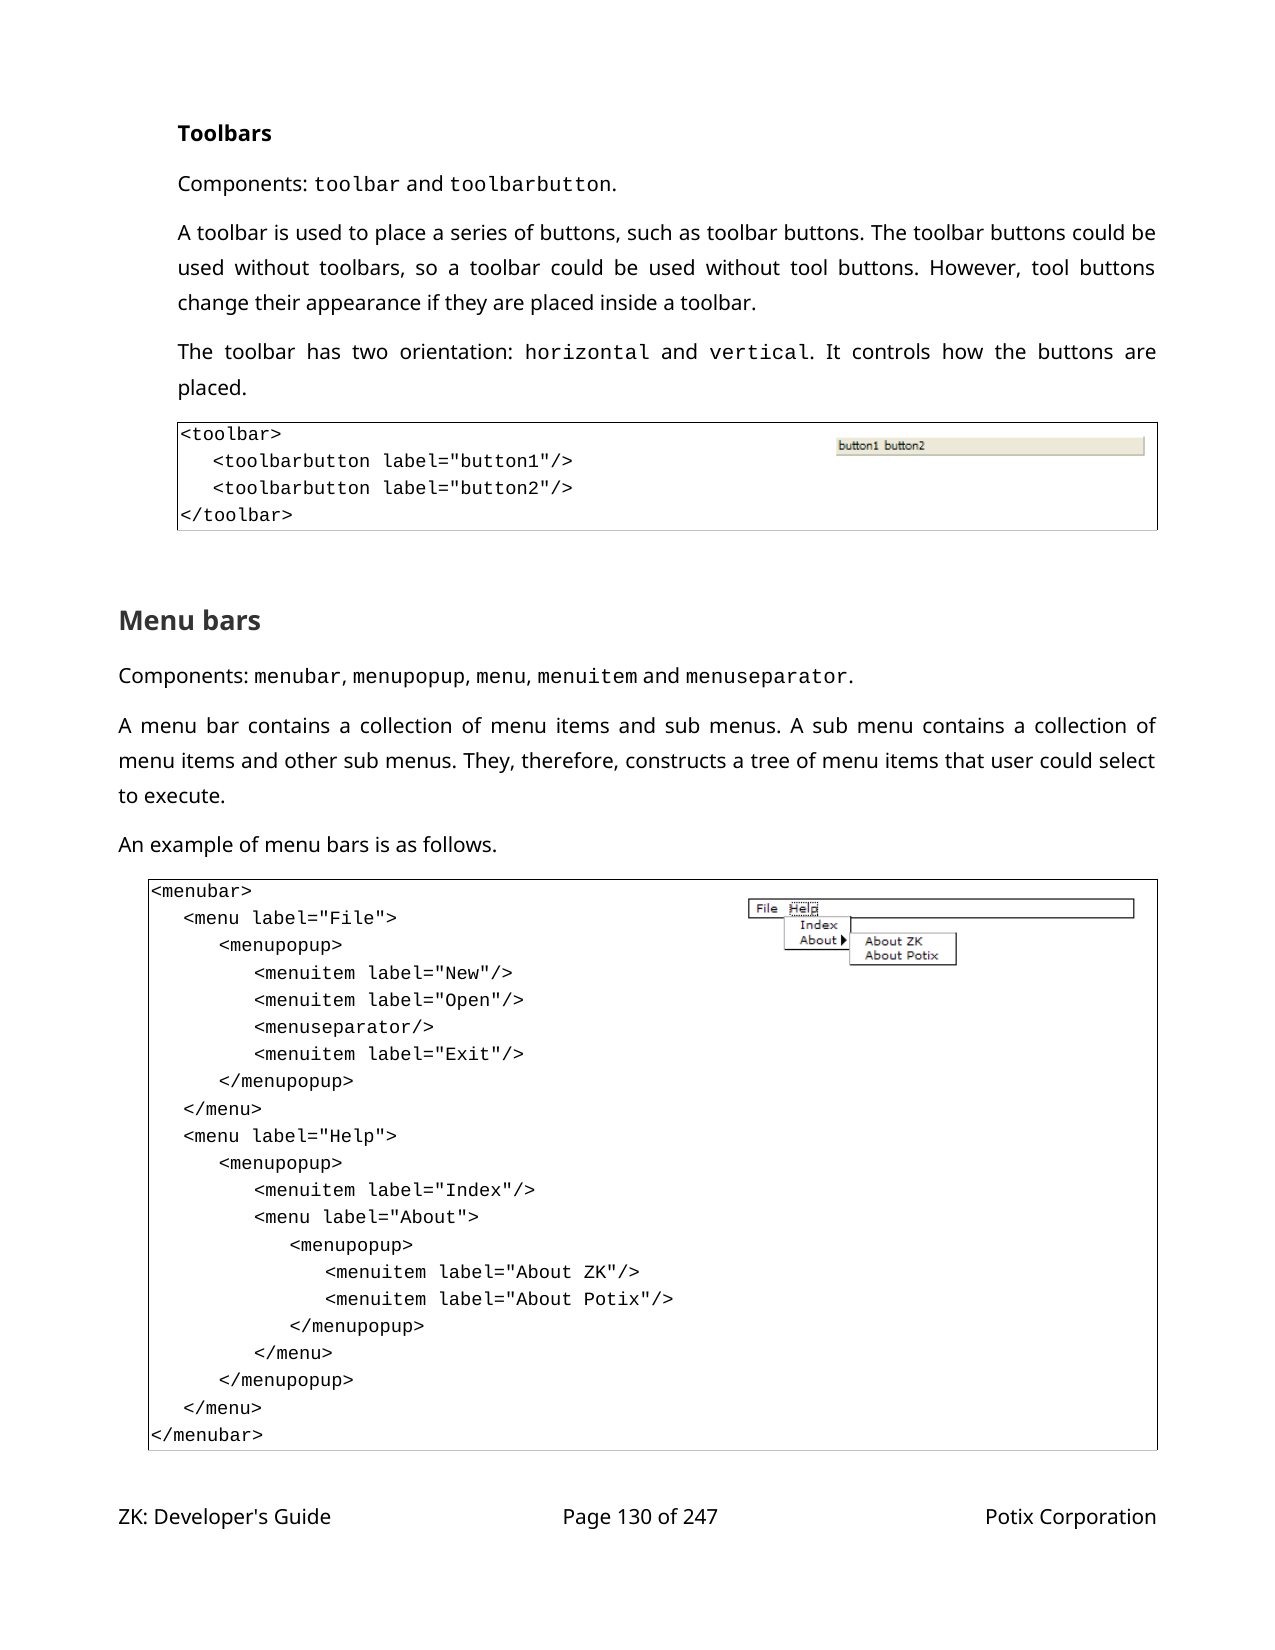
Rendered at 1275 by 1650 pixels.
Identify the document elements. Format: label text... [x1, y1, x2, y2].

text </menupopup> [149, 1069, 1157, 1093]
subtitle Toolbars [177, 118, 1157, 148]
text </menu> [149, 1096, 1157, 1121]
subtitle Menu bars [118, 601, 1157, 638]
text <menupopup> [149, 1151, 1157, 1175]
text <menupopup> [149, 1232, 1157, 1257]
text </menubar> [149, 1423, 1157, 1450]
text <menupopup> [149, 933, 746, 958]
text <menuitem label="Open"/> [149, 988, 1157, 1012]
text </menu> [149, 1396, 1157, 1420]
text <menuitem label="Index"/> [149, 1178, 1157, 1202]
text <menubar> [149, 880, 1157, 903]
text </menupopup> [149, 1314, 1157, 1338]
text [1139, 906, 1157, 930]
picture [834, 433, 1147, 457]
text [1139, 933, 1157, 958]
text <toolbar> [178, 423, 1157, 446]
text <menuseparator/> [149, 1015, 1157, 1039]
text </menu> [149, 1341, 1157, 1365]
text The toolbar has two orientation: horizontal and vertical. It controls how the buttons are placed. [177, 337, 1157, 401]
text <toolbarbutton label="button1"/> [178, 449, 1157, 473]
text Components: menubar, menupopup, menu, menuitem and menuseparator. [118, 662, 1157, 690]
text <menu label="Help"> [149, 1124, 1157, 1148]
text </toolbar> [178, 503, 1157, 530]
text <menuitem label="Exit"/> [149, 1042, 1157, 1066]
text An example of menu bars is as follows. [118, 830, 1157, 858]
text A menu bar contains a collection of menu items and sub menus. A sub menu contains a collection of menu items and other sub menus. They, therefore, constructs a tree of menu items that user could select to execute. [118, 711, 1157, 809]
text Components: toolbar and toolbarbutton. [177, 169, 1157, 197]
text </menupopup> [149, 1368, 1157, 1393]
text <menuitem label="About ZK"/> [149, 1259, 1157, 1284]
text A toolbar is used to place a series of buttons, such as toolbar buttons. The toolbar buttons could be used without toolbars, so a toolbar could be used without tool buttons. However, tool buttons change their appearance if they are placed inside a toolbar. [177, 218, 1157, 317]
text <menu label="About"> [149, 1205, 1157, 1229]
text <menuitem label="About Potix"/> [149, 1287, 1157, 1311]
text <toolbarbutton label="button2"/> [178, 476, 1157, 500]
text <menuitem label="New"/> [149, 961, 1157, 985]
picture [746, 896, 1139, 969]
text <menu label="File"> [149, 906, 746, 930]
